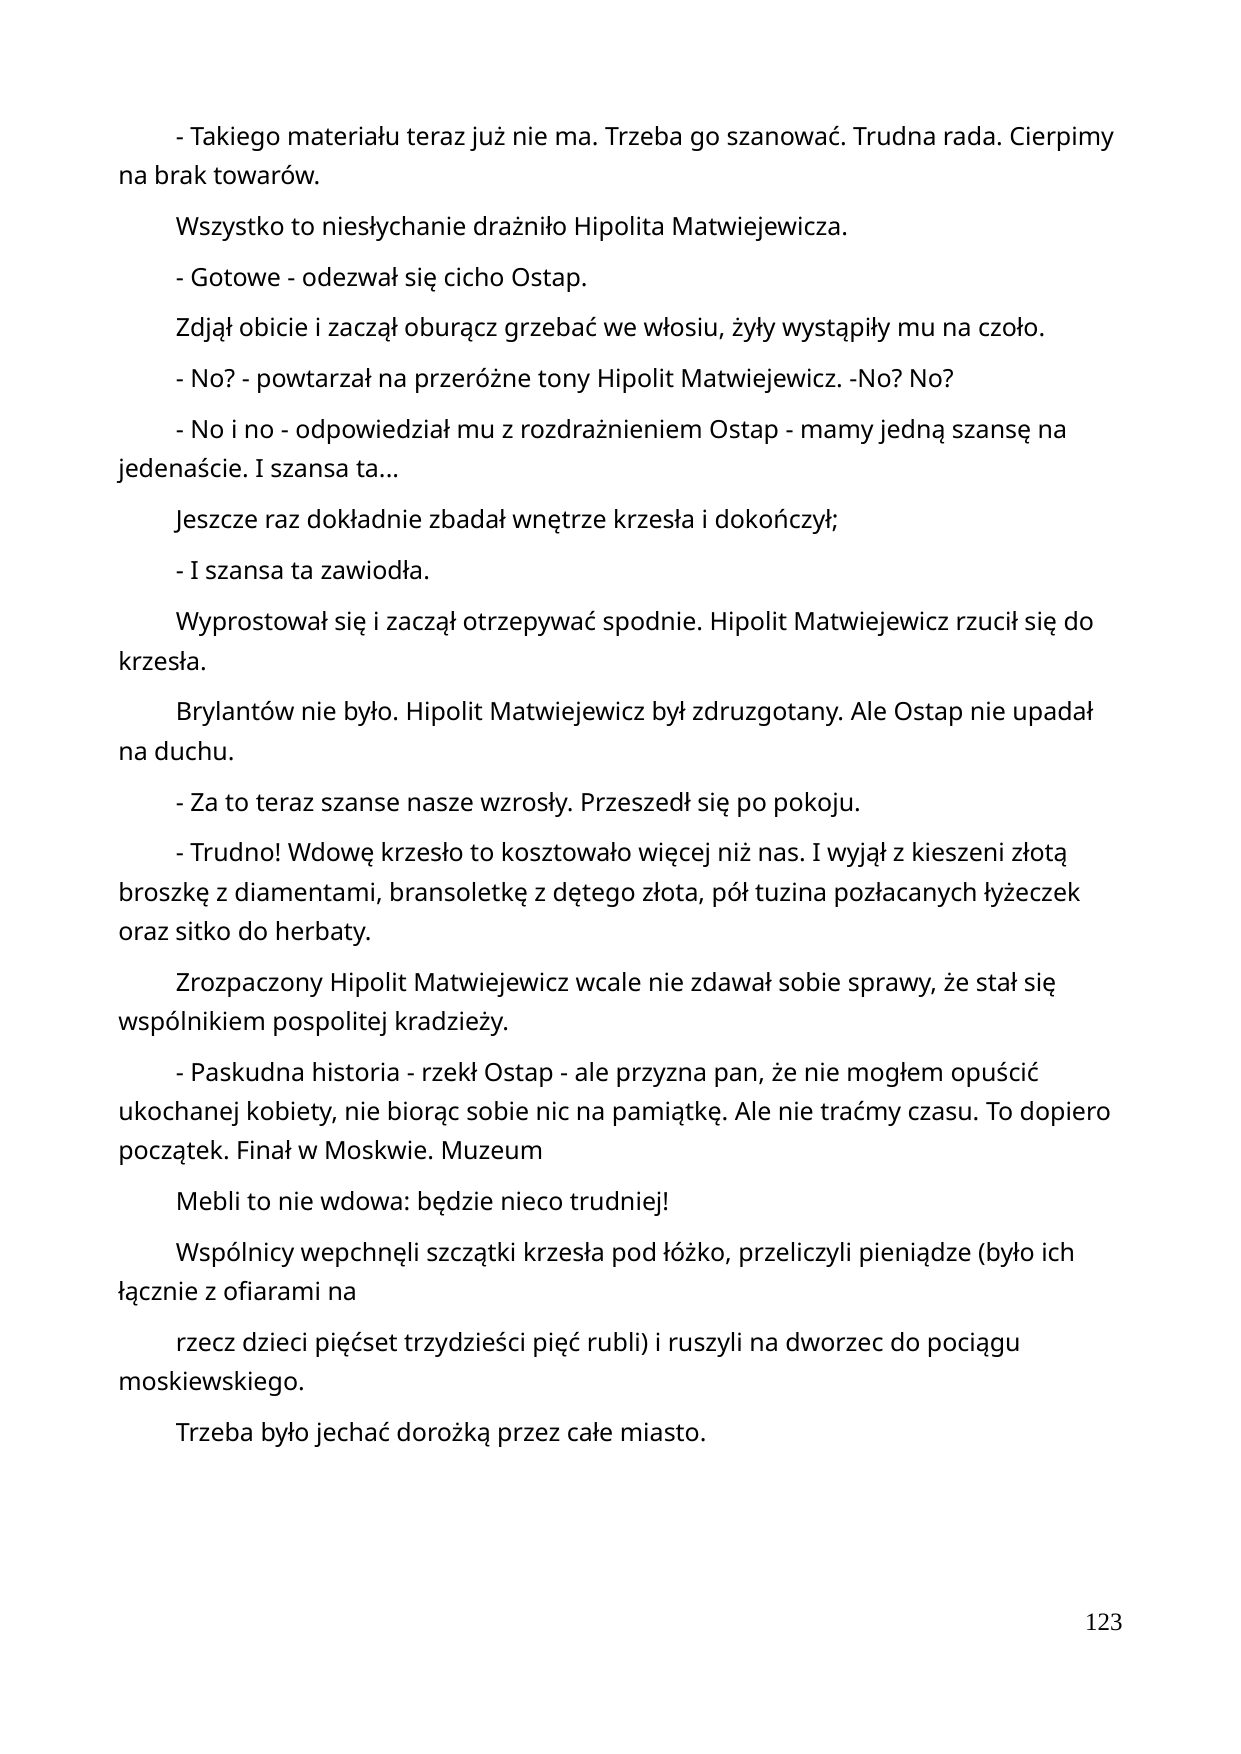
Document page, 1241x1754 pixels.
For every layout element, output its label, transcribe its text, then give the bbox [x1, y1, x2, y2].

text - Paskudna historia - rzekł Ostap - ale przyzna pan, że nie mogłem opuścić ukochanej kobiety, nie biorąc sobie nic na pamiątkę. Ale nie traćmy czasu. To dopiero początek. Finał w Moskwie. Muzeum [118, 1054, 1122, 1167]
text Zrozpaczony Hipolit Matwiejewicz wcale nie zdawał sobie sprawy, że stał się wspólnikiem pospolitej kradzieży. [118, 964, 1122, 1038]
text Brylantów nie było. Hipolit Matwiejewicz był zdruzgotany. Ale Ostap nie upadał na duchu. [118, 694, 1122, 767]
text Wyprostował się i zaczął otrzepywać spodnie. Hipolit Matwiejewicz rzucił się do krzesła. [118, 604, 1122, 677]
text - No i no - odpowiedział mu z rozdrażnieniem Ostap - mamy jedną szansę na jedenaście. I szansa ta... [118, 412, 1122, 485]
text - Za to teraz szanse nasze wzrosły. Przeszedł się po pokoju. [118, 784, 1122, 818]
text - Gotowe - odezwał się cicho Ostap. [118, 259, 1122, 293]
text Wspólnicy wepchnęli szczątki krzesła pod łóżko, przeliczyli pieniądze (było ich łącznie z ofiarami na [118, 1235, 1122, 1308]
text Jeszcze raz dokładnie zbadał wnętrze krzesła i dokończył; [118, 502, 1122, 536]
text Mebli to nie wdowa: będzie nieco trudniej! [118, 1184, 1122, 1218]
text Trzeba było jechać dorożką przez całe miasto. [118, 1415, 1122, 1449]
text - Trudno! Wdowę krzesło to kosztowało więcej niż nas. I wyjął z kieszeni złotą broszkę z diamentami, bransoletkę z dętego złota, pół tuzina pozłacanych łyżeczek oraz sitko do herbaty. [118, 835, 1122, 947]
text Wszystko to niesłychanie drażniło Hipolita Matwiejewicza. [118, 208, 1122, 242]
text - I szansa ta zawiodła. [118, 553, 1122, 587]
text Zdjął obicie i zaczął oburącz grzebać we włosiu, żyły wystąpiły mu na czoło. [118, 310, 1122, 344]
text - No? - powtarzał na przeróżne tony Hipolit Matwiejewicz. -No? No? [118, 361, 1122, 395]
text - Takiego materiału teraz już nie ma. Trzeba go szanować. Trudna rada. Cierpimy na brak towarów. [118, 118, 1122, 191]
text rzecz dzieci pięćset trzydzieści pięć rubli) i ruszyli na dworzec do pociągu moskiewskiego. [118, 1325, 1122, 1398]
